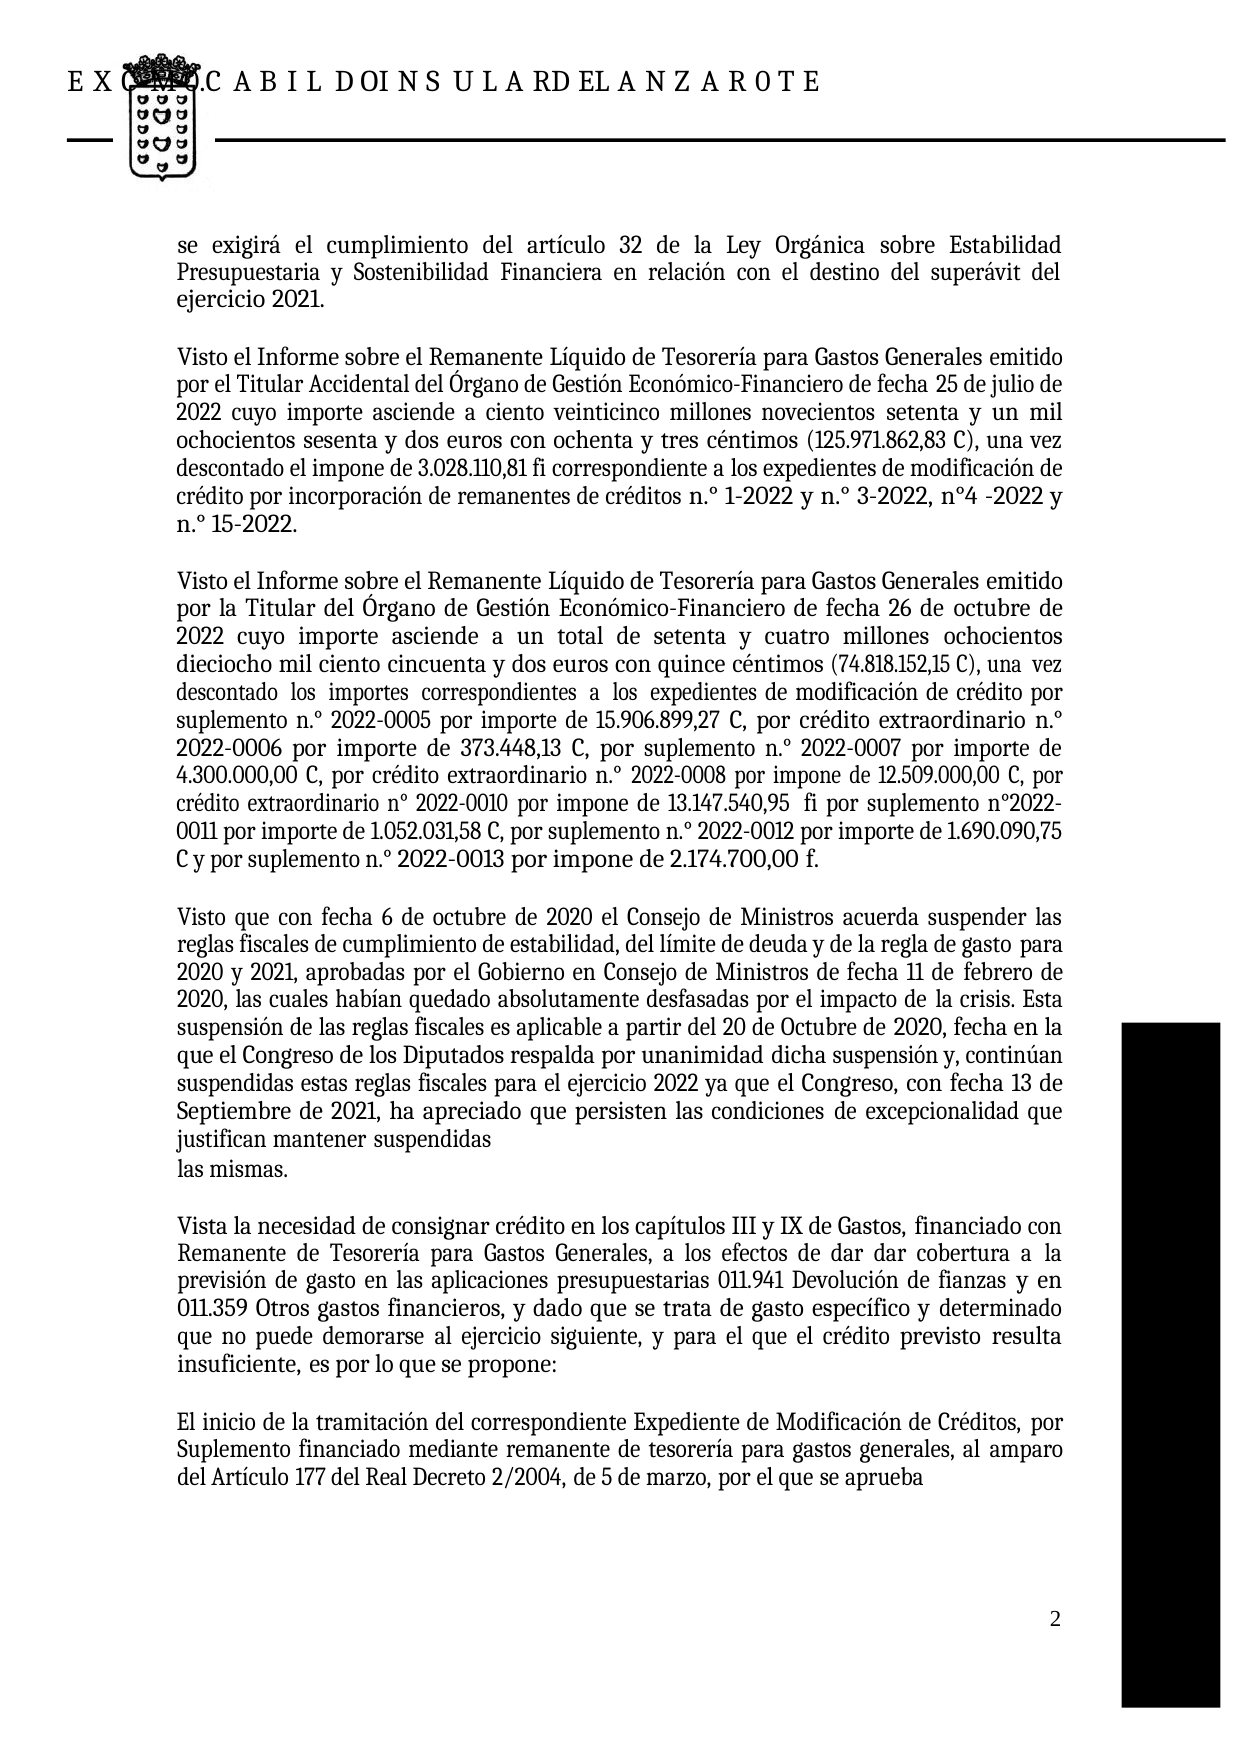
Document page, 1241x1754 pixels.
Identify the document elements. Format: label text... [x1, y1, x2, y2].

text Visto que con fecha 6 de octubre de 2020 el Consejo de Ministros acuerda suspender las reglas fiscales de cumplimiento de estabilidad, del límite de deuda y de la regla de gasto para 2020 y 2021, aprobadas por el Gobierno en Consejo de Ministros de fecha 11 de febrero de 2020, las cuales habían quedado absolutamente desfasadas por el impacto de la crisis. Esta suspensión de las reglas fiscales es aplicable a partir del 20 de Octubre de 2020, fecha en la que el Congreso de los Diputados respalda por unanimidad dicha suspensión y, continúan suspendidas estas reglas fiscales para el ejercicio 2022 ya que el Congreso, con fecha 13 de Septiembre de 2021, ha apreciado que persisten las condiciones de excepcionalidad que justifican mantener suspendidas [177, 903, 1063, 1154]
text El inicio de la tramitación del correspondiente Expediente de Modificación de Créditos, por Suplemento financiado mediante remanente de tesorería para gastos generales, al amparo del Artículo 177 del Real Decreto 2/2004, de 5 de marzo, por el que se aprueba [176, 1408, 1063, 1492]
picture [209, 72, 215, 89]
text se exigirá el cumplimiento del artículo 32 de la Ley Orgánica sobre Estabilidad Presupuestaria y Sostenibilidad Financiera en relación con el destino del superávit del ejercicio 2021. [176, 232, 1062, 314]
picture [113, 37, 215, 192]
text las mismas. [177, 1154, 1121, 1184]
text Visto el Informe sobre el Remanente Líquido de Tesorería para Gastos Generales emitido por la Titular del Órgano de Gestión Económico-Financiero de fecha 26 de octubre de 2022 cuyo importe asciende a un total de setenta y cuatro millones ochocientos dieciocho mil ciento cincuenta y dos euros con quince céntimos (74.818.152,15 C), una vez descontado los importes correspondientes a los expedientes de modificación de crédito por suplemento n.° 2022-0005 por importe de 15.906.899,27 C, por crédito extraordinario n.° 2022-0006 por importe de 373.448,13 C, por suplemento n.° 2022-0007 por importe de 4.300.000,00 C, por crédito extraordinario n.° 2022-0008 por impone de 12.509.000,00 C, por crédito extraordinario n° 2022-0010 por impone de 13.147.540,95 fi por suplemento n°2022-0011 por importe de 1.052.031,58 C, por suplemento n.° 2022-0012 por importe de 1.690.090,75 C y por suplemento n.° 2022-0013 por impone de 2.174.700,00 f. [176, 567, 1063, 874]
text Vista la necesidad de consignar crédito en los capítulos III y IX de Gastos, financiado con Remanente de Tesorería para Gastos Generales, a los efectos de dar dar cobertura a la previsión de gasto en las aplicaciones presupuestarias 011.941 Devolución de fianzas y en 011.359 Otros gastos financieros, y dado que se trata de gasto específico y determinado que no puede demorarse al ejercicio siguiente, y para el que el crédito previsto resulta insuficiente, es por lo que se propone: [177, 1212, 1062, 1379]
text Visto el Informe sobre el Remanente Líquido de Tesorería para Gastos Generales emitido por el Titular Accidental del Órgano de Gestión Económico-Financiero de fecha 25 de julio de 2022 cuyo importe asciende a ciento veinticinco millones novecientos setenta y un mil ochocientos sesenta y dos euros con ochenta y tres céntimos (125.971.862,83 C), una vez descontado el impone de 3.028.110,81 fi correspondiente a los expedientes de modificación de crédito por incorporación de remanentes de créditos n.° 1-2022 y n.° 3-2022, n°4 -2022 y n.° 15-2022. [176, 343, 1063, 539]
